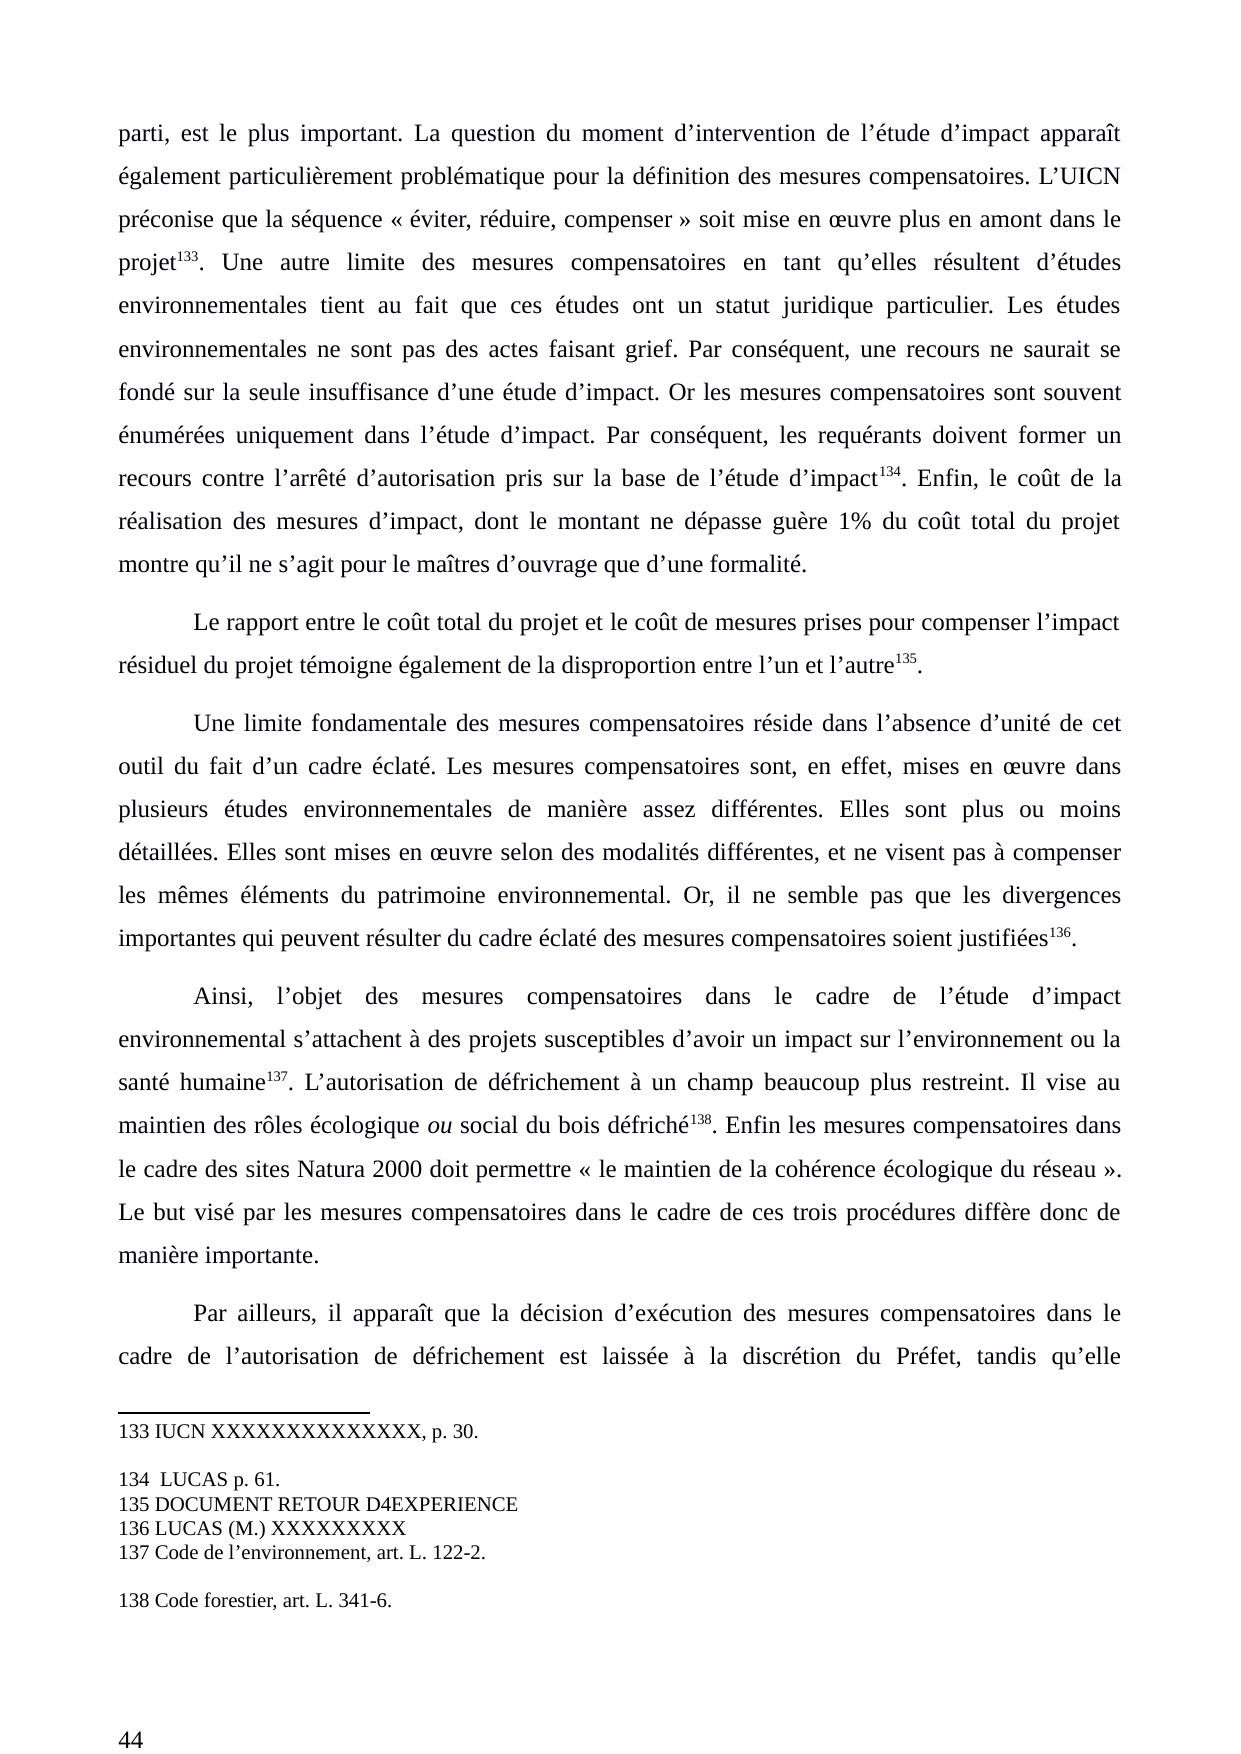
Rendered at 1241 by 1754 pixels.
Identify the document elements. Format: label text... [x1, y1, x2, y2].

text Une limite fondamentale des mesures compensatoires réside dans l’absence d’unité de cet outil du fait d’un cadre éclaté. Les mesures compensatoires sont, en effet, mises en œuvre dans plusieurs études environnementales de manière assez différentes. Elles sont plus ou moins détaillées. Elles sont mises en œuvre selon des modalités différentes, et ne visent pas à compenser les mêmes éléments du patrimoine environnemental. Or, il ne semble pas que les divergences importantes qui peuvent résulter du cadre éclaté des mesures compensatoires soient justifiées. [118, 708, 1122, 952]
text parti, est le plus important. La question du moment d’intervention de l’étude d’impact apparaît également particulièrement problématique pour la définition des mesures compensatoires. L’UICN préconise que la séquence « éviter, réduire, compenser » soit mise en œuvre plus en amont dans le projet. Une autre limite des mesures compensatoires en tant qu’elles résultent d’études environnementales tient au fait que ces études ont un statut juridique particulier. Les études environnementales ne sont pas des actes faisant grief. Par conséquent, une recours ne saurait se fondé sur la seule insuffisance d’une étude d’impact. Or les mesures compensatoires sont souvent énumérées uniquement dans l’étude d’impact. Par conséquent, les requérants doivent former un recours contre l’arrêté d’autorisation pris sur la base de l’étude d’impact. Enfin, le coût de la réalisation des mesures d’impact, dont le montant ne dépasse guère 1% du coût total du projet montre qu’il ne s’agit pour le maîtres d’ouvrage que d’une formalité. [118, 118, 1122, 578]
text Code forestier, art. L. 341-6. [118, 1588, 1122, 1612]
text LUCAS p. 61. [118, 1467, 1122, 1491]
text DOCUMENT RETOUR D4EXPERIENCE [118, 1491, 1122, 1516]
text Code de l’environnement, art. L. 122-2. [118, 1539, 1122, 1564]
text Le rapport entre le coût total du projet et le coût de mesures prises pour compenser l’impact résiduel du projet témoigne également de la disproportion entre l’un et l’autre. [118, 607, 1122, 679]
text Ainsi, l’objet des mesures compensatoires dans le cadre de l’étude d’impact environnemental s’attachent à des projets susceptibles d’avoir un impact sur l’environnement ou la santé humaine. L’autorisation de défrichement à un champ beaucoup plus restreint. Il vise au maintien des rôles écologique ou social du bois défriché. Enfin les mesures compensatoires dans le cadre des sites Natura 2000 doit permettre « le maintien de la cohérence écologique du réseau ». Le but visé par les mesures compensatoires dans le cadre de ces trois procédures diffère donc de manière importante. [118, 981, 1122, 1269]
text LUCAS (M.) XXXXXXXXX [118, 1516, 1122, 1539]
text IUCN XXXXXXXXXXXXXX, p. 30. [118, 1419, 1122, 1443]
text Par ailleurs, il apparaît que la décision d’exécution des mesures compensatoires dans le cadre de l’autorisation de défrichement est laissée à la discrétion du Préfet, tandis qu’elle [118, 1298, 1122, 1369]
